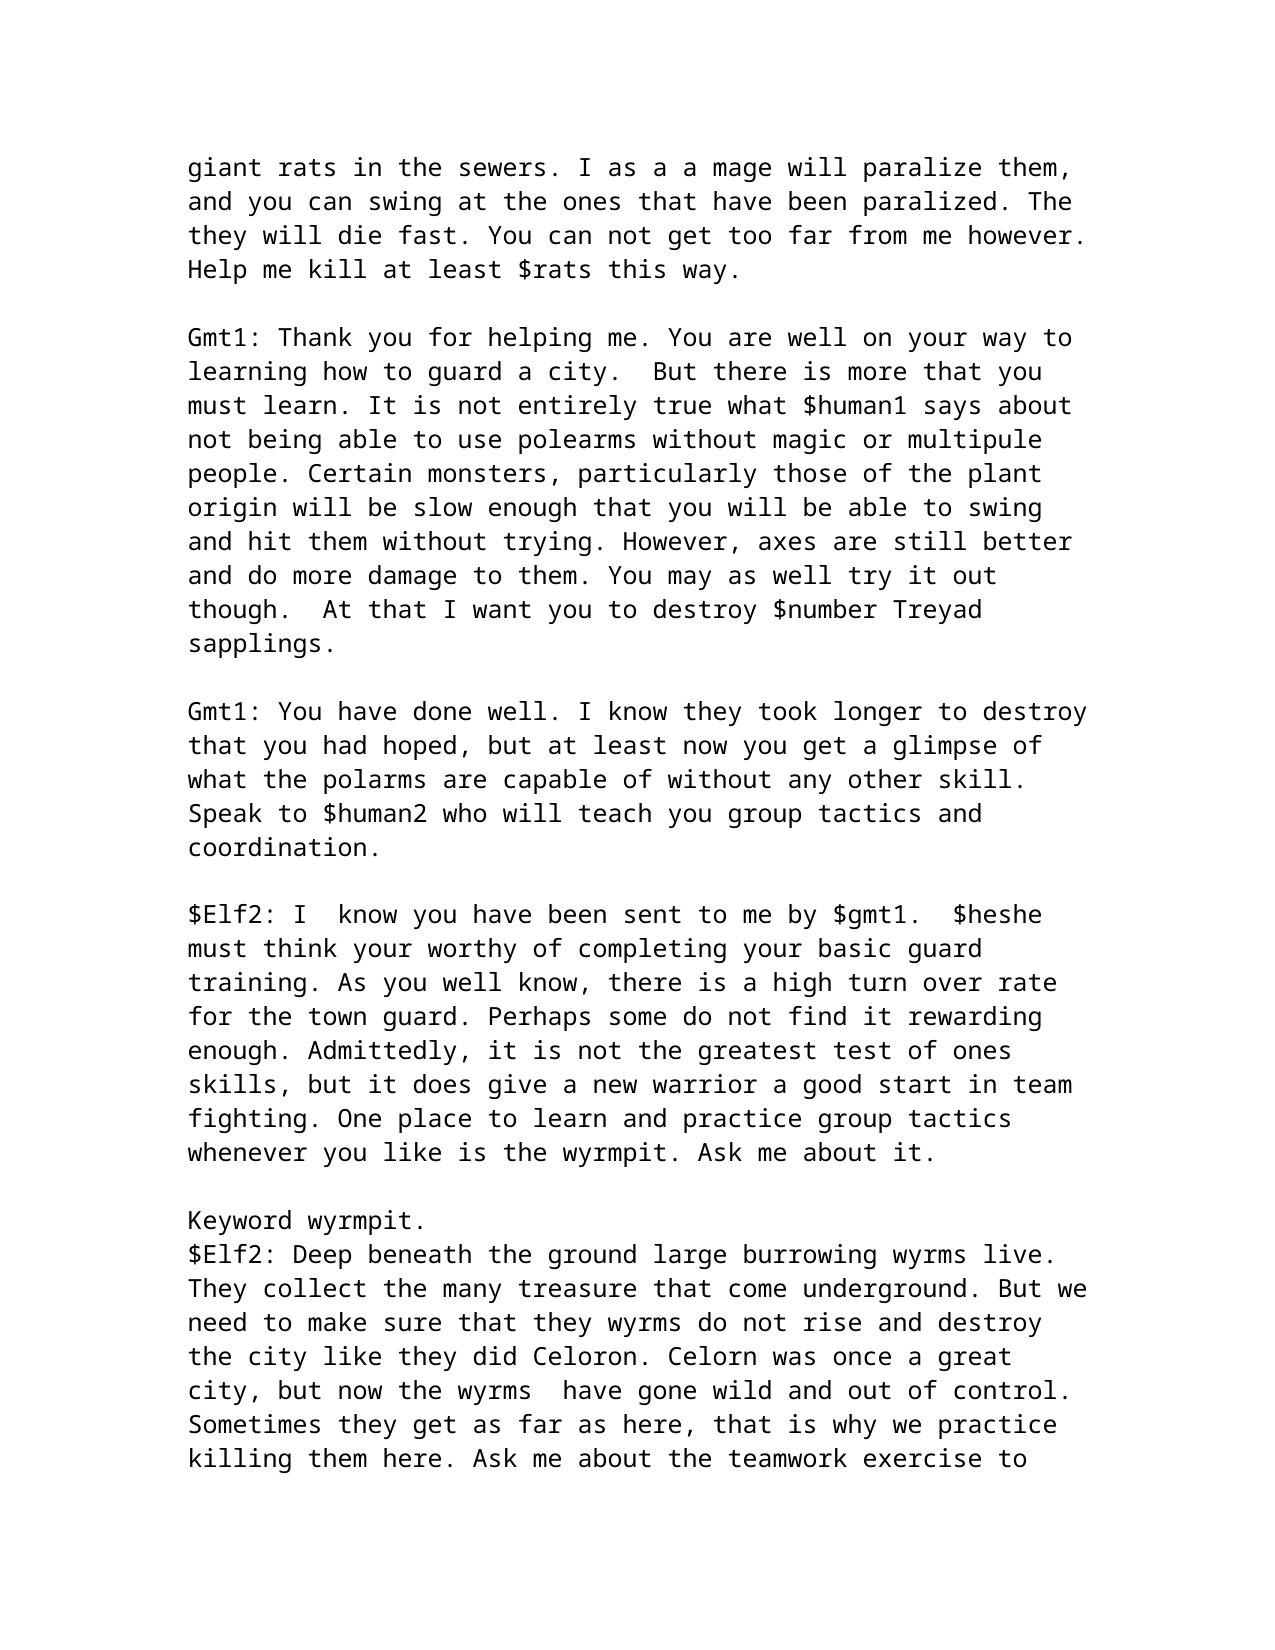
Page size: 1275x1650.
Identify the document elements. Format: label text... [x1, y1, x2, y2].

text Gmt1: You have done well. I know they took longer to destroy that you had hoped, but at least now you get a glimpse of what the polarms are capable of without any other skill. Speak to $human2 who will teach you group tactics and coordination. [187, 693, 1087, 863]
text giant rats in the sewers. I as a a mage will paralize them, and you can swing at the ones that have been paralized. The they will die fast. You can not get too far from me however. Help me kill at least $rats this way. [187, 150, 1087, 286]
text Keyword wyrmpit. [187, 1203, 1087, 1237]
text Gmt1: Thank you for helping me. You are well on your way to learning how to guard a city. But there is more that you must learn. It is not entirely true what $human1 says about not being able to use polearms without magic or multipule people. Certain monsters, particularly those of the plant origin will be slow enough that you will be able to swing and hit them without trying. However, axes are still better and do more damage to them. You may as well try it out though. At that I want you to destroy $number Treyad sapplings. [187, 320, 1087, 659]
text $Elf2: I know you have been sent to me by $gmt1. $heshe must think your worthy of completing your basic guard training. As you well know, there is a high turn over rate for the town guard. Perhaps some do not find it rewarding enough. Admittedly, it is not the greatest test of ones skills, but it does give a new warrior a good start in team fighting. One place to learn and practice group tactics whenever you like is the wyrmpit. Ask me about it. [187, 897, 1087, 1169]
text $Elf2: Deep beneath the ground large burrowing wyrms live. They collect the many treasure that come underground. But we need to make sure that they wyrms do not rise and destroy the city like they did Celoron. Celorn was once a great city, but now the wyrms have gone wild and out of control. Sometimes they get as far as here, that is why we practice killing them here. Ask me about the teamwork exercise to [187, 1237, 1087, 1474]
